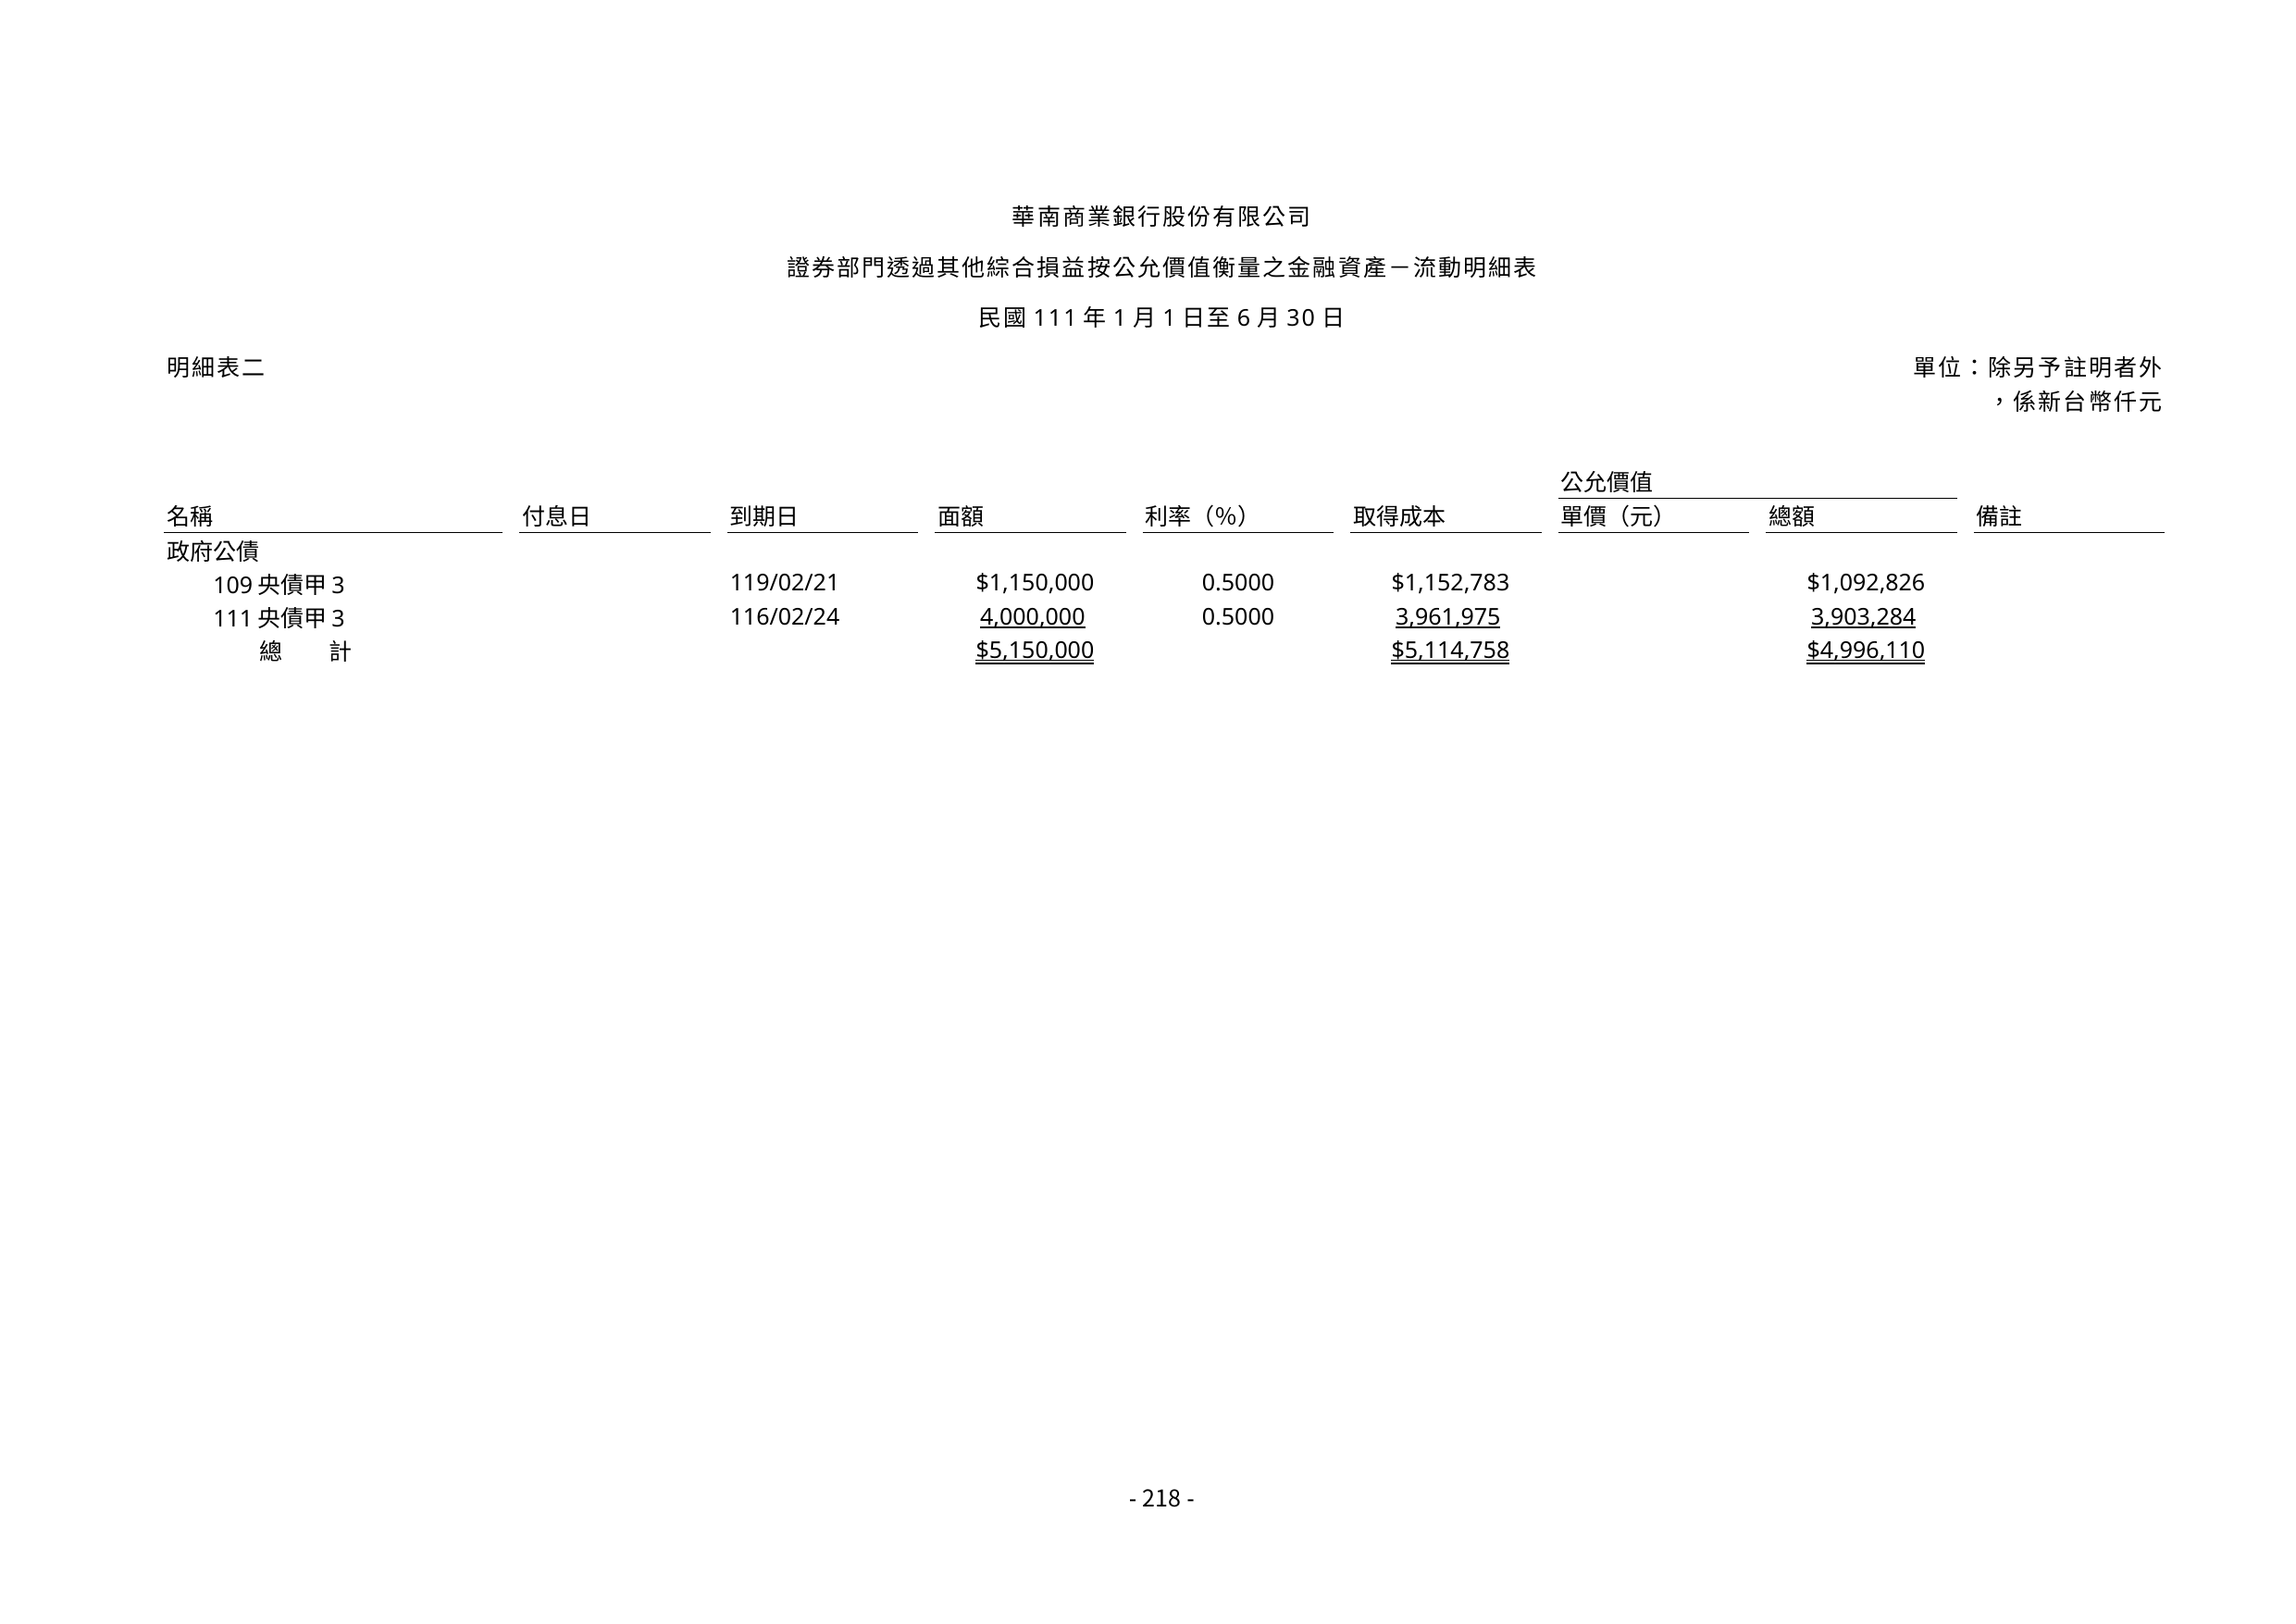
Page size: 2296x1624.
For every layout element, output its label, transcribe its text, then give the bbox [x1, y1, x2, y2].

table_cell [1143, 667, 1334, 699]
table_cell [1957, 601, 1973, 634]
table_cell [503, 566, 519, 600]
table_cell [1749, 566, 1766, 600]
table_cell 109央債甲3 [164, 566, 503, 600]
table_cell [918, 601, 935, 634]
table_cell [1542, 532, 1558, 566]
table_cell 4,000,000 [935, 601, 1126, 634]
table_cell [918, 634, 935, 667]
table_header [1957, 464, 1973, 498]
table_cell [918, 566, 935, 600]
table_cell 政府公債 [164, 533, 503, 566]
table_cell [1334, 566, 1350, 600]
table_cell [503, 667, 519, 699]
table_cell 3,961,975 [1350, 601, 1542, 634]
table_header 單位：除另予註明者外 ，係新台幣仟元 [1164, 350, 2165, 416]
table_cell $ 1,092,826 [1766, 566, 1957, 600]
table_header [1143, 464, 1334, 498]
table_cell 119/02/21 [727, 566, 918, 600]
table_cell [503, 601, 519, 634]
table_cell [1350, 533, 1542, 566]
table_cell [1957, 498, 1973, 532]
table_cell $ 5,150,000 [935, 634, 1126, 667]
table_cell $ 4,996,110 [1766, 634, 1957, 667]
table_header [1334, 464, 1350, 498]
table_cell [1334, 498, 1350, 532]
table_cell [918, 667, 935, 699]
table_cell 116/02/24 [727, 601, 918, 634]
table_cell [519, 667, 711, 699]
table_header [727, 464, 918, 498]
table_cell [519, 533, 711, 566]
table_cell [1334, 634, 1350, 667]
table_header [1542, 464, 1558, 498]
table_cell [1126, 601, 1142, 634]
table_cell 利率（％） [1143, 498, 1334, 532]
table_cell [1974, 566, 2165, 600]
table_cell [935, 533, 1126, 566]
table_cell $ 1,150,000 [935, 566, 1126, 600]
table_cell 取得成本 [1350, 498, 1542, 532]
table_cell [1558, 533, 1749, 566]
table_cell [711, 634, 727, 667]
table_cell [1126, 667, 1142, 699]
table_cell [519, 601, 711, 634]
text 華南商業銀行股份有限公司 [164, 199, 2159, 232]
table_cell [1749, 601, 1766, 634]
table_cell [727, 667, 918, 699]
table_cell [1957, 667, 1973, 699]
table_cell [1558, 601, 1749, 634]
table_cell [1334, 532, 1350, 566]
table_cell [1542, 601, 1558, 634]
table_cell [1766, 667, 1957, 699]
table_cell 3,903,284 [1766, 601, 1957, 634]
table_cell 0.5000 [1143, 601, 1334, 634]
table_cell [503, 634, 519, 667]
table_cell [1126, 566, 1142, 600]
table_header 公允價值 [1558, 464, 1957, 498]
table_cell $ 1,152,783 [1350, 566, 1542, 600]
table_cell 0.5000 [1143, 566, 1334, 600]
table_cell [1126, 634, 1142, 667]
table_cell [711, 566, 727, 600]
table_cell [711, 532, 727, 566]
table_cell [1957, 566, 1973, 600]
table_cell [1542, 566, 1558, 600]
table_cell [1766, 533, 1957, 566]
table_cell [1558, 634, 1749, 667]
table_cell [1334, 601, 1350, 634]
table_cell [1957, 532, 1973, 566]
table_cell 總 計 [164, 634, 503, 667]
table_cell [519, 566, 711, 600]
table_cell 111央債甲3 [164, 601, 503, 634]
table_cell [1957, 634, 1973, 667]
table_cell [918, 532, 935, 566]
table_header [519, 464, 711, 498]
table_cell [1558, 566, 1749, 600]
table_cell [1542, 634, 1558, 667]
table_header 明細表二 [164, 350, 1164, 416]
table_cell [1350, 667, 1542, 699]
table_cell [1749, 499, 1766, 532]
table_cell [1974, 533, 2165, 566]
text 民國111年1月1日至6月30日 [164, 299, 2159, 333]
table_cell [503, 498, 519, 532]
table_cell [1126, 498, 1142, 532]
table_cell 付息日 [519, 498, 711, 532]
table_cell [164, 667, 503, 699]
table_cell [711, 498, 727, 532]
table_cell 單價（元） [1558, 499, 1749, 532]
table_cell [503, 532, 519, 566]
table_cell [918, 498, 935, 532]
table_header [711, 464, 727, 498]
table_cell [1143, 634, 1334, 667]
table_header [1126, 464, 1142, 498]
table_header [164, 464, 503, 498]
table_cell [1974, 601, 2165, 634]
table_cell [727, 533, 918, 566]
table_header [1974, 464, 2165, 498]
table_cell [1126, 532, 1142, 566]
table_cell [1558, 667, 1749, 699]
table_cell [1749, 667, 1766, 699]
table_header [918, 464, 935, 498]
text 證券部門透過其他綜合損益按公允價值衡量之金融資產－流動明細表 [164, 249, 2159, 282]
table_cell [1542, 498, 1558, 532]
table_cell [711, 667, 727, 699]
table_cell $ 5,114,758 [1350, 634, 1542, 667]
table_cell [1974, 667, 2165, 699]
table_cell 面額 [935, 498, 1126, 532]
table_cell [1334, 667, 1350, 699]
table_cell 總額 [1766, 499, 1957, 532]
table_cell [935, 667, 1126, 699]
table_cell [1974, 634, 2165, 667]
table_header [503, 464, 519, 498]
table_cell 備註 [1974, 498, 2165, 532]
table_cell 名稱 [164, 498, 503, 532]
table_cell [727, 634, 918, 667]
table_cell 到期日 [727, 498, 918, 532]
table_cell [519, 634, 711, 667]
table_cell [711, 601, 727, 634]
table_cell [1542, 667, 1558, 699]
table_header [935, 464, 1126, 498]
table_cell [1749, 532, 1766, 566]
table_cell [1143, 533, 1334, 566]
table_header [1350, 464, 1542, 498]
table_cell [1749, 634, 1766, 667]
